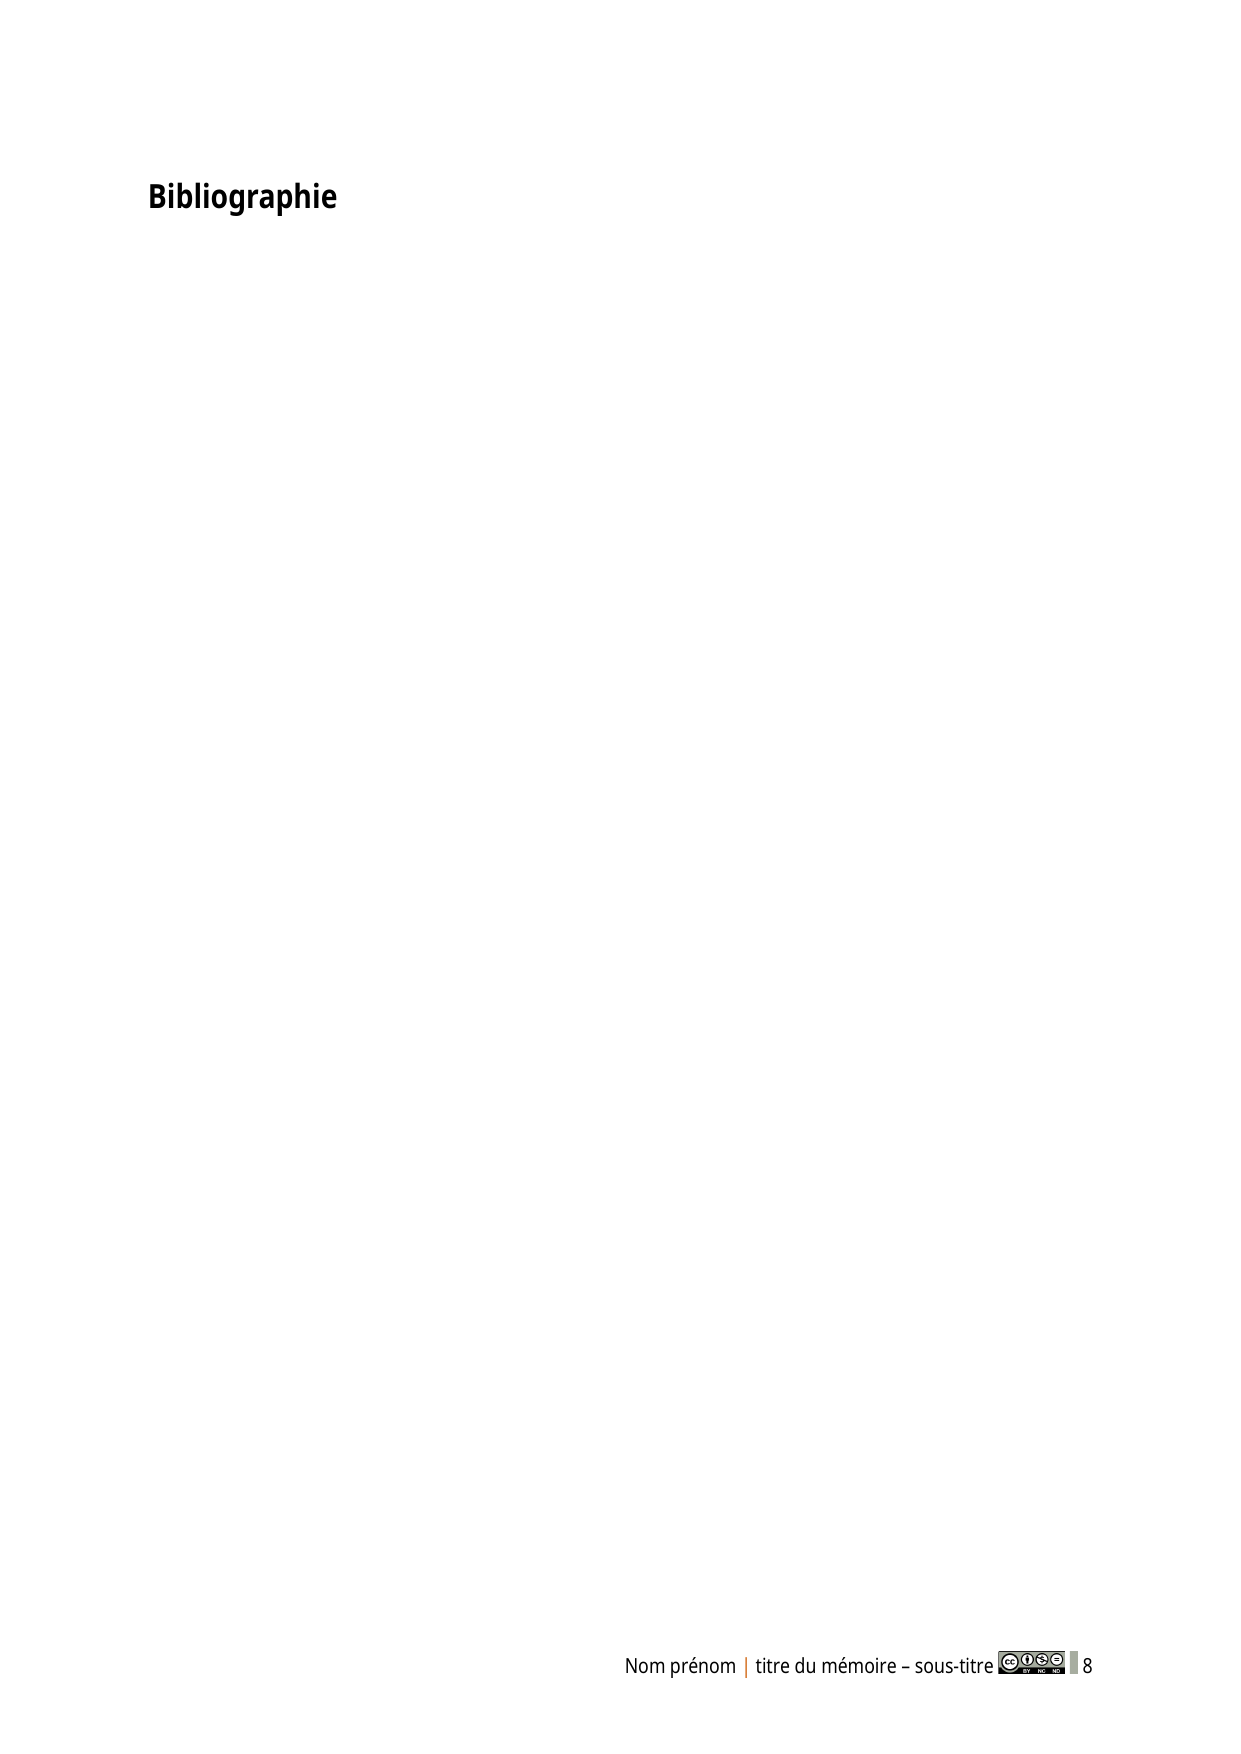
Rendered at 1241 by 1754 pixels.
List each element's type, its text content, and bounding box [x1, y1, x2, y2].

picture [1069, 1651, 1078, 1674]
subtitle Bibliographie [148, 173, 1092, 218]
picture [998, 1651, 1065, 1674]
